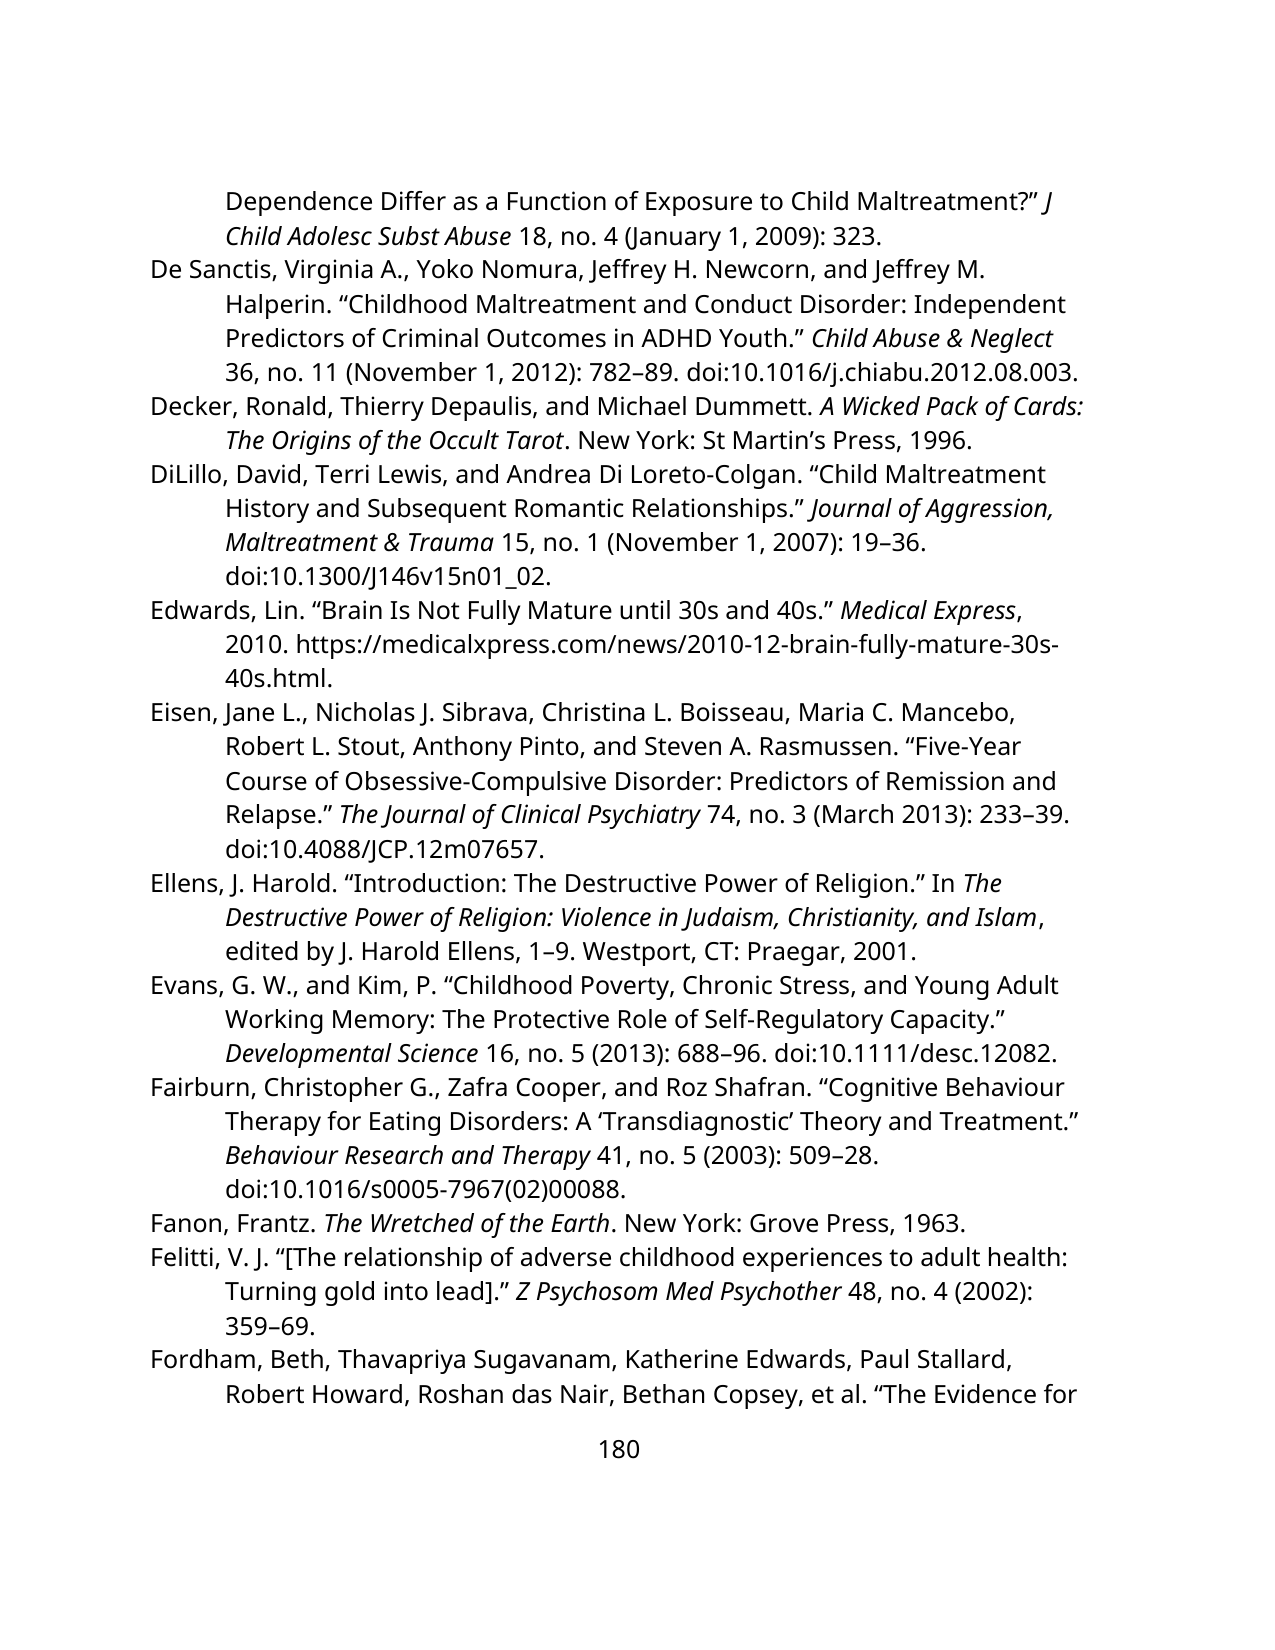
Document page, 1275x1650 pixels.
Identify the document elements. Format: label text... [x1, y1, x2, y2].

text Decker, Ronald, Thierry Depaulis, and Michael Dummett. A Wicked Pack of Cards: The Origins of the Occult Tarot. New York: St Martin’s Press, 1996. [150, 388, 1087, 457]
text Edwards, Lin. “Brain Is Not Fully Mature until 30s and 40s.” Medical Express, 2010. https://medicalxpress.com/news/2010-12-brain-fully-mature-30s-40s.html. [150, 593, 1087, 695]
text Eisen, Jane L., Nicholas J. Sibrava, Christina L. Boisseau, Maria C. Mancebo, Robert L. Stout, Anthony Pinto, and Steven A. Rasmussen. “Five-Year Course of Obsessive-Compulsive Disorder: Predictors of Remission and Relapse.” The Journal of Clinical Psychiatry 74, no. 3 (March 2013): 233–39. doi:10.4088/JCP.12m07657. [150, 695, 1087, 865]
text Dependence Differ as a Function of Exposure to Child Maltreatment?” J Child Adolesc Subst Abuse 18, no. 4 (January 1, 2009): 323. [150, 184, 1087, 252]
text Felitti, V. J. “[The relationship of adverse childhood experiences to adult health: Turning gold into lead].” Z Psychosom Med Psychother 48, no. 4 (2002): 359–69. [150, 1240, 1087, 1342]
text Fairburn, Christopher G., Zafra Cooper, and Roz Shafran. “Cognitive Behaviour Therapy for Eating Disorders: A ‘Transdiagnostic’ Theory and Treatment.” Behaviour Research and Therapy 41, no. 5 (2003): 509–28. doi:10.1016/s0005-7967(02)00088. [150, 1070, 1087, 1206]
text De Sanctis, Virginia A., Yoko Nomura, Jeffrey H. Newcorn, and Jeffrey M. Halperin. “Childhood Maltreatment and Conduct Disorder: Independent Predictors of Criminal Outcomes in ADHD Youth.” Child Abuse & Neglect 36, no. 11 (November 1, 2012): 782–89. doi:10.1016/j.chiabu.2012.08.003. [150, 252, 1087, 388]
text DiLillo, David, Terri Lewis, and Andrea Di Loreto-Colgan. “Child Maltreatment History and Subsequent Romantic Relationships.” Journal of Aggression, Maltreatment & Trauma 15, no. 1 (November 1, 2007): 19–36. doi:10.1300/J146v15n01_02. [150, 457, 1087, 593]
text Fanon, Frantz. The Wretched of the Earth. New York: Grove Press, 1963. [150, 1206, 1087, 1240]
text Evans, G. W., and Kim, P. “Childhood Poverty, Chronic Stress, and Young Adult Working Memory: The Protective Role of Self-Regulatory Capacity.” Developmental Science 16, no. 5 (2013): 688–96. doi:10.1111/desc.12082. [150, 967, 1087, 1070]
text Ellens, J. Harold. “Introduction: The Destructive Power of Religion.” In The Destructive Power of Religion: Violence in Judaism, Christianity, and Islam, edited by J. Harold Ellens, 1–9. Westport, CT: Praegar, 2001. [150, 865, 1087, 967]
text Fordham, Beth, Thavapriya Sugavanam, Katherine Edwards, Paul Stallard, Robert Howard, Roshan das Nair, Bethan Copsey, et al. “The Evidence for [150, 1342, 1087, 1410]
